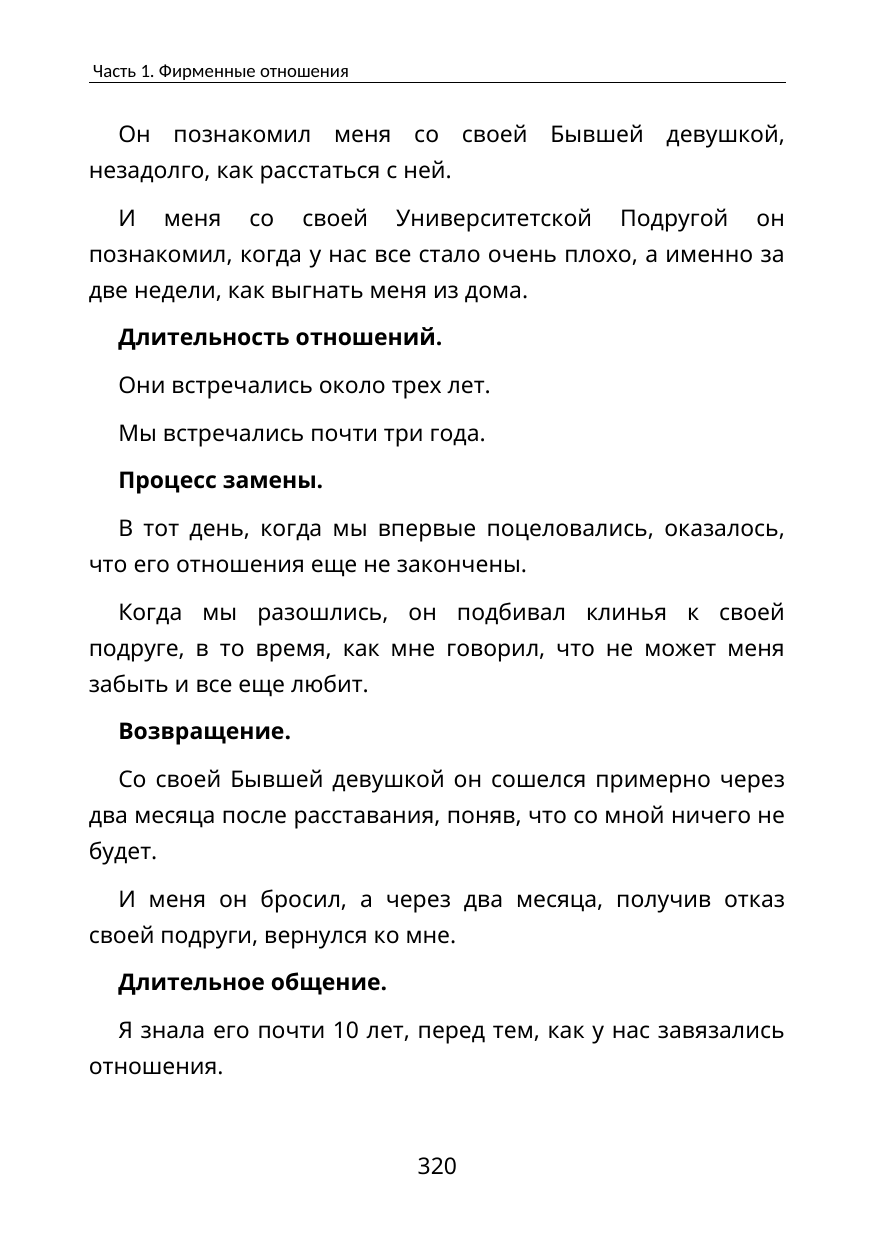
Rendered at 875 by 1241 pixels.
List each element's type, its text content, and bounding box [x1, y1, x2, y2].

text Длительное общение. [88, 966, 786, 997]
text Мы встречались почти три года. [88, 417, 786, 448]
text И меня он бросил, а через два месяца, получив отказ своей подруги, вернулся ко мне. [88, 883, 786, 950]
text Он познакомил меня со своей Бывшей девушкой, незадолго, как расстаться с ней. [88, 118, 786, 185]
text Возвращение. [88, 715, 786, 747]
text Когда мы разошлись, он подбивал клинья к своей подруге, в то время, как мне говорил, что не может меня забыть и все еще любит. [88, 596, 786, 699]
text Они встречались около трех лет. [88, 369, 786, 400]
text И меня со своей Университетской Подругой он познакомил, когда у нас все стало очень плохо, а именно за две недели, как выгнать меня из дома. [88, 202, 786, 305]
text Процесс замены. [88, 464, 786, 496]
text Я знала его почти 10 лет, перед тем, как у нас завязались отношения. [88, 1014, 786, 1081]
text В тот день, когда мы впервые поцеловались, оказалось, что его отношения еще не закончены. [88, 512, 786, 579]
text Со своей Бывшей девушкой он сошелся примерно через два месяца после расставания, поняв, что со мной ничего не будет. [88, 763, 786, 866]
text Длительность отношений. [88, 321, 786, 352]
